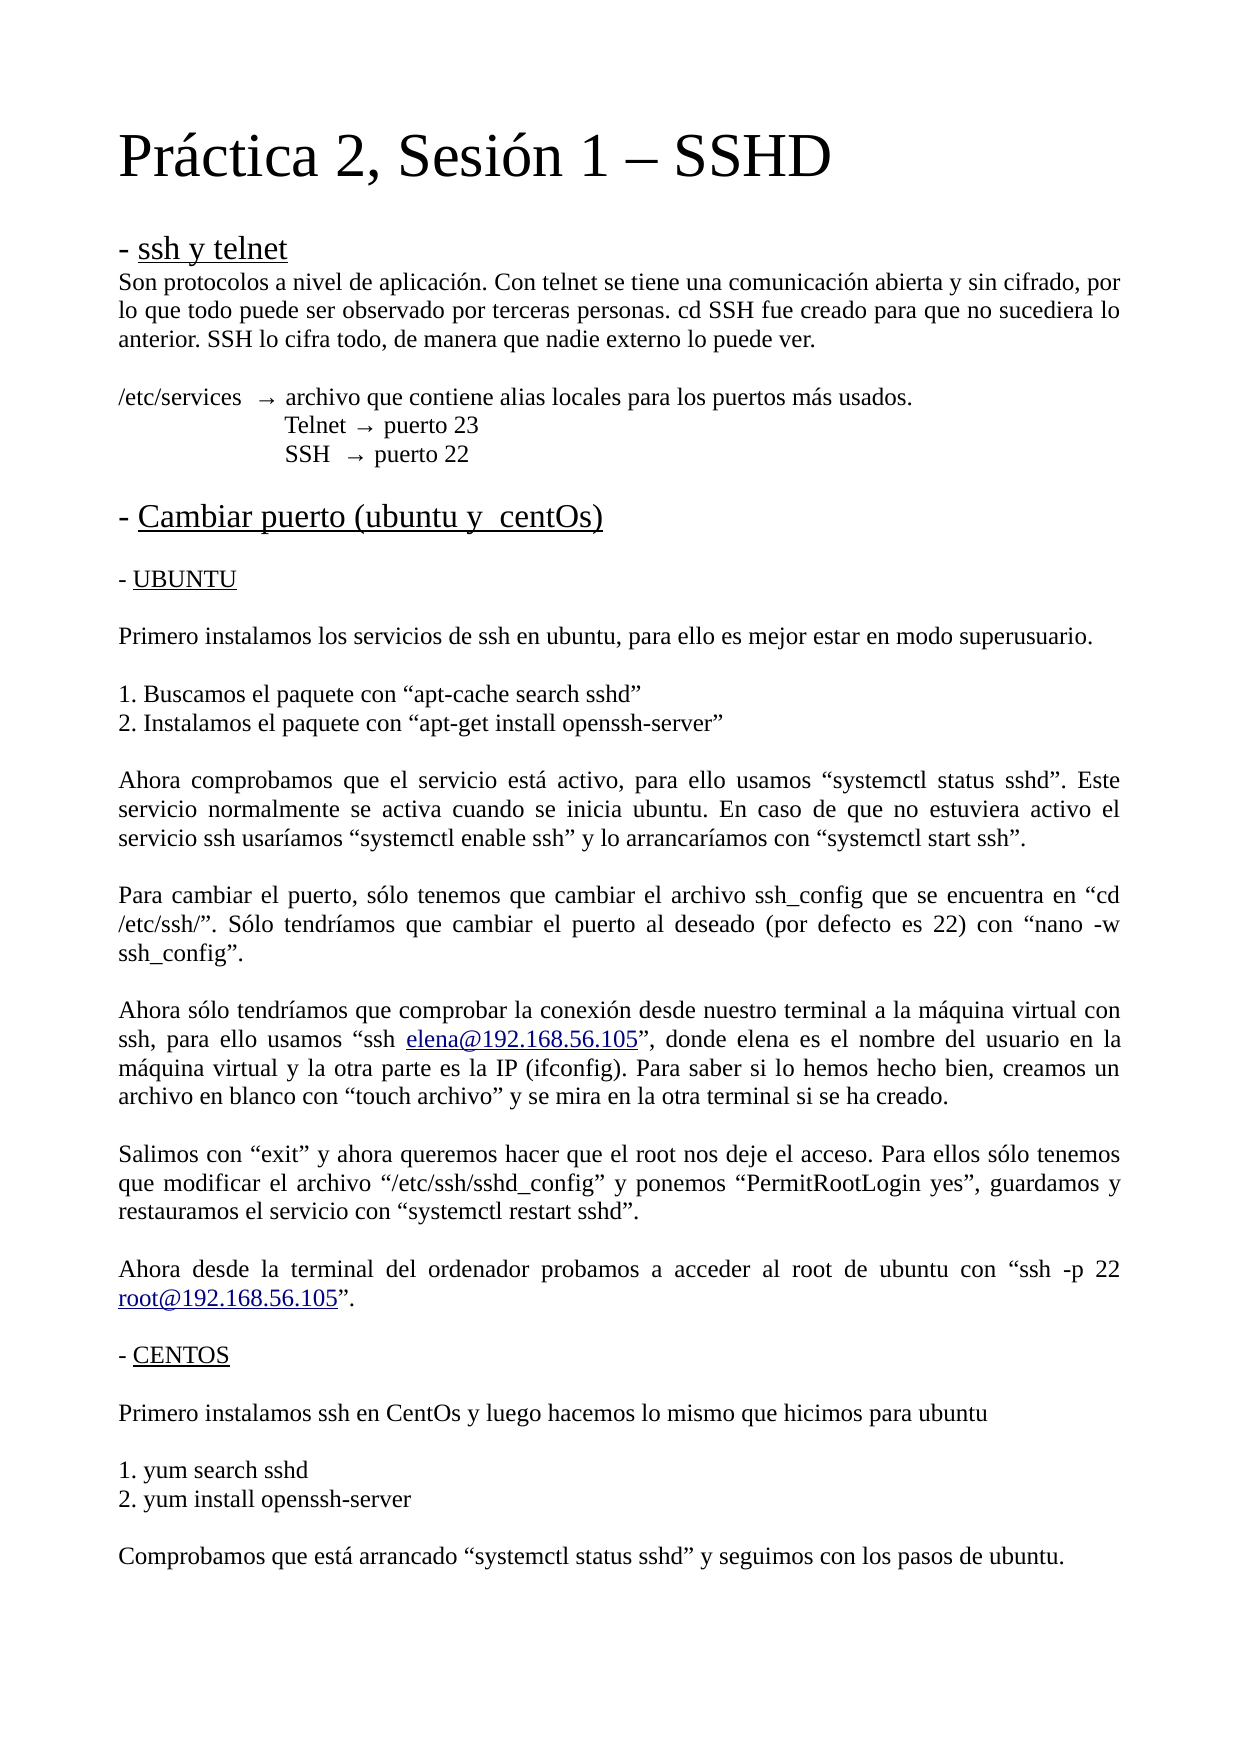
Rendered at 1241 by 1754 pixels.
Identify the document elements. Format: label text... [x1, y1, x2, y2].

text Comprobamos que está arrancado “systemctl status sshd” y seguimos con los pasos de ubuntu. [118, 1541, 1122, 1570]
text 2. yum install openssh-server [118, 1484, 1122, 1513]
text Primero instalamos los servicios de ssh en ubuntu, para ello es mejor estar en modo superusuario. [118, 621, 1122, 650]
text 1. yum search sshd [118, 1455, 1122, 1484]
text Ahora desde la terminal del ordenador probamos a acceder al root de ubuntu con “ssh -p 22 root@192.168.56.105”. [118, 1254, 1122, 1311]
text Práctica 2, Sesión 1 – SSHD [118, 118, 1122, 190]
text Ahora sólo tendríamos que comprobar la conexión desde nuestro terminal a la máquina virtual con ssh, para ello usamos “ssh elena@192.168.56.105”, donde elena es el nombre del usuario en la máquina virtual y la otra parte es la IP (ifconfig). Para saber si lo hemos hecho bien, creamos un archivo en blanco con “touch archivo” y se mira en la otra terminal si se ha creado. [118, 995, 1122, 1110]
text Son protocolos a nivel de aplicación. Con telnet se tiene una comunicación abierta y sin cifrado, por lo que todo puede ser observado por terceras personas. cd SSH fue creado para que no sucediera lo anterior. SSH lo cifra todo, de manera que nadie externo lo puede ver. [118, 267, 1122, 353]
text Primero instalamos ssh en CentOs y luego hacemos lo mismo que hicimos para ubuntu [118, 1398, 1122, 1426]
text - Cambiar puerto (ubuntu y centOs) [118, 497, 1122, 535]
text Salimos con “exit” y ahora queremos hacer que el root nos deje el acceso. Para ellos sólo tenemos que modificar el archivo “/etc/ssh/sshd_config” y ponemos “PermitRootLogin yes”, guardamos y restauramos el servicio con “systemctl restart sshd”. [118, 1139, 1122, 1225]
text Ahora comprobamos que el servicio está activo, para ello usamos “systemctl status sshd”. Este servicio normalmente se activa cuando se inicia ubuntu. En caso de que no estuviera activo el servicio ssh usaríamos “systemctl enable ssh” y lo arrancaríamos con “systemctl start ssh”. [118, 765, 1122, 851]
text - UBUNTU [118, 564, 1122, 593]
text /etc/services → archivo que contiene alias locales para los puertos más usados. [118, 382, 1122, 411]
text Telnet → puerto 23 [118, 411, 1122, 439]
text - CENTOS [118, 1340, 1122, 1369]
text SSH → puerto 22 [118, 439, 1122, 468]
text 1. Buscamos el paquete con “apt-cache search sshd” [118, 679, 1122, 708]
text Para cambiar el puerto, sólo tenemos que cambiar el archivo ssh_config que se encuentra en “cd /etc/ssh/”. Sólo tendríamos que cambiar el puerto al deseado (por defecto es 22) con “nano -w ssh_config”. [118, 880, 1122, 966]
text 2. Instalamos el paquete con “apt-get install openssh-server” [118, 708, 1122, 736]
text - ssh y telnet [118, 228, 1122, 267]
